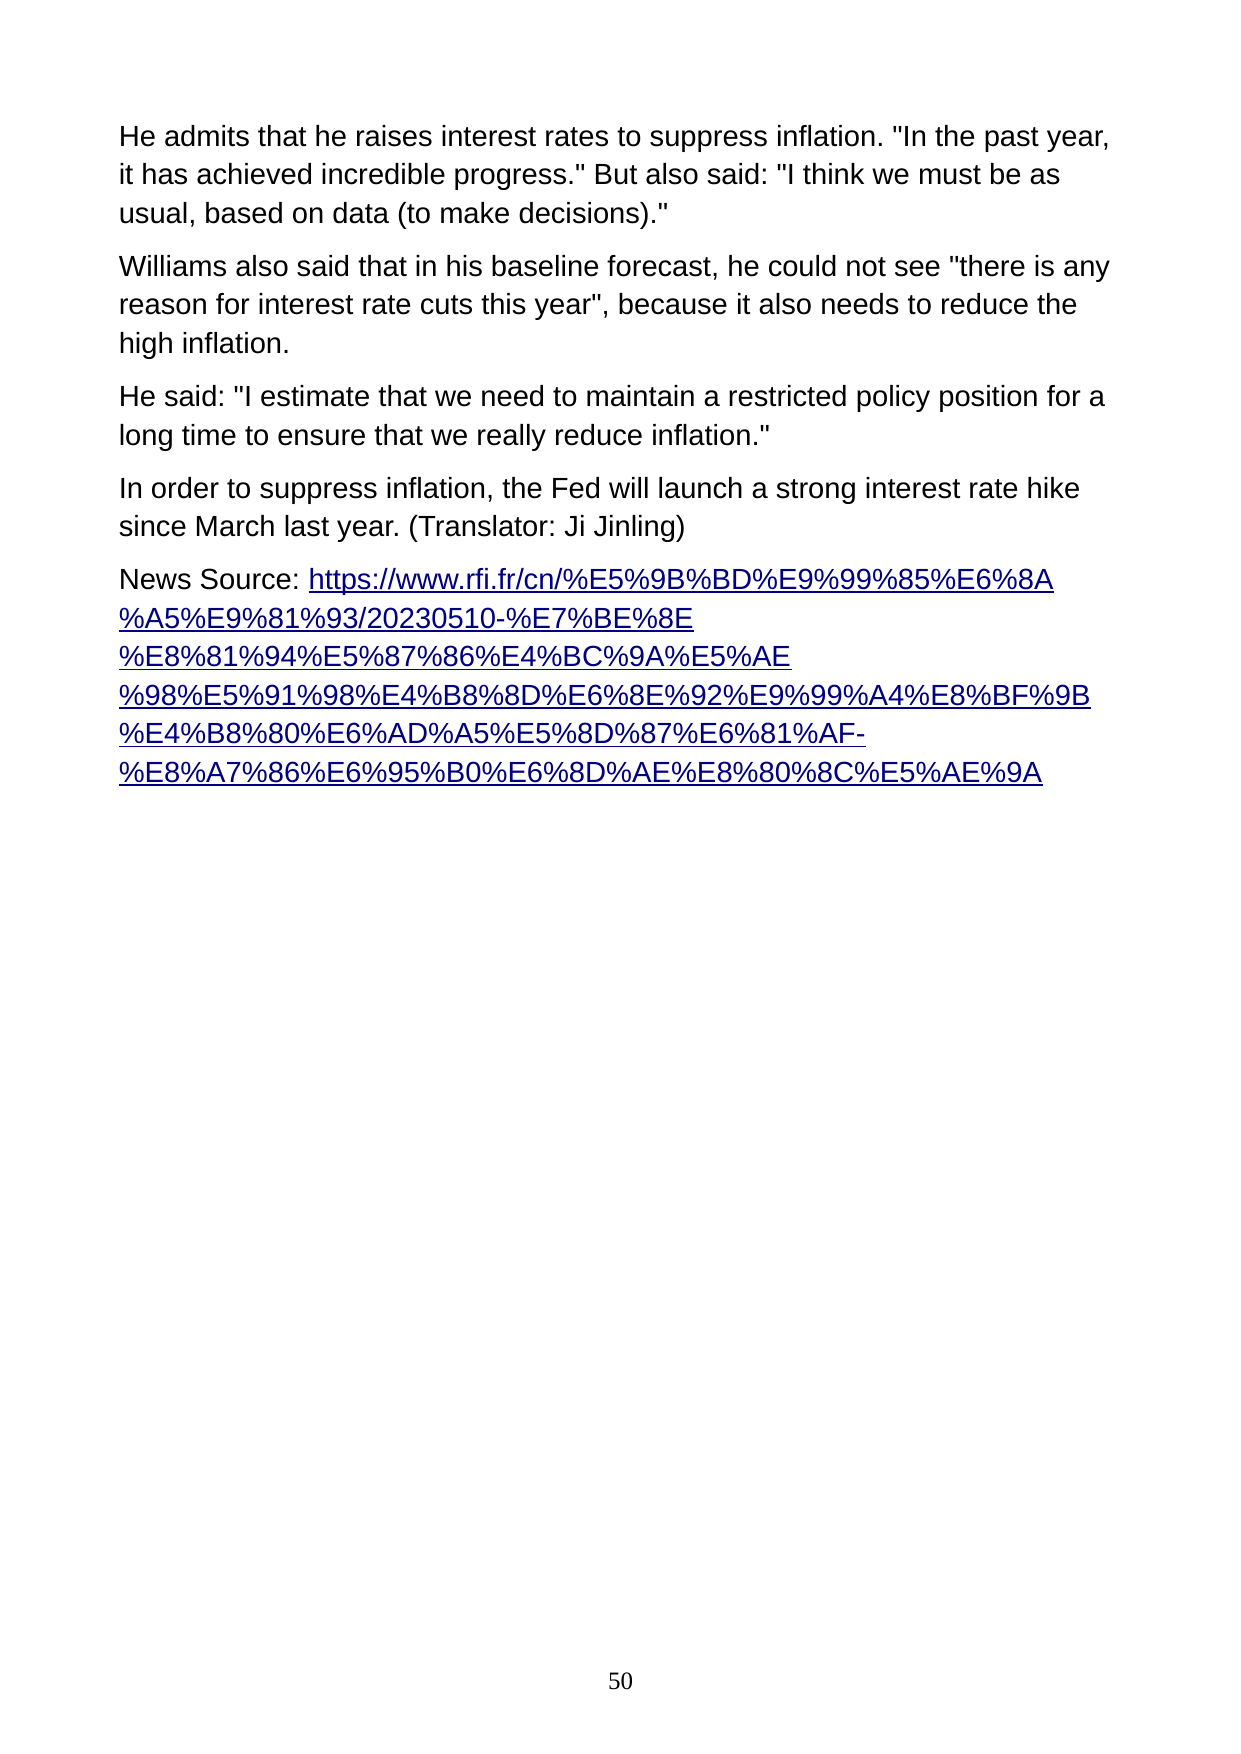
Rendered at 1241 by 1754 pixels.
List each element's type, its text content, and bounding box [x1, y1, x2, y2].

text In order to suppress inflation, the Fed will launch a strong interest rate hike since March last year. (Translator: Ji Jinling) [118, 471, 1122, 543]
text Williams also said that in his baseline forecast, he could not see "there is any reason for interest rate cuts this year", because it also needs to reduce the high inflation. [118, 249, 1122, 359]
text He admits that he raises interest rates to suppress inflation. "In the past year, it has achieved incredible progress." But also said: "I think we must be as usual, based on data (to make decisions)." [118, 118, 1122, 229]
text He said: "I estimate that we need to maintain a restricted policy position for a long time to ensure that we really reduce inflation." [118, 379, 1122, 451]
text News Source: https://www.rfi.fr/cn/%E5%9B%BD%E9%99%85%E6%8A%A5%E9%81%93/20230510-%E7%BE%8E%E8%81%94%E5%87%86%E4%BC%9A%E5%AE%98%E5%91%98%E4%B8%8D%E6%8E%92%E9%99%A4%E8%BF%9B%E4%B8%80%E6%AD%A5%E5%8D%87%E6%81%AF-%E8%A7%86%E6%95%B0%E6%8D%AE%E8%80%8C%E5%AE%9A [118, 562, 1122, 788]
